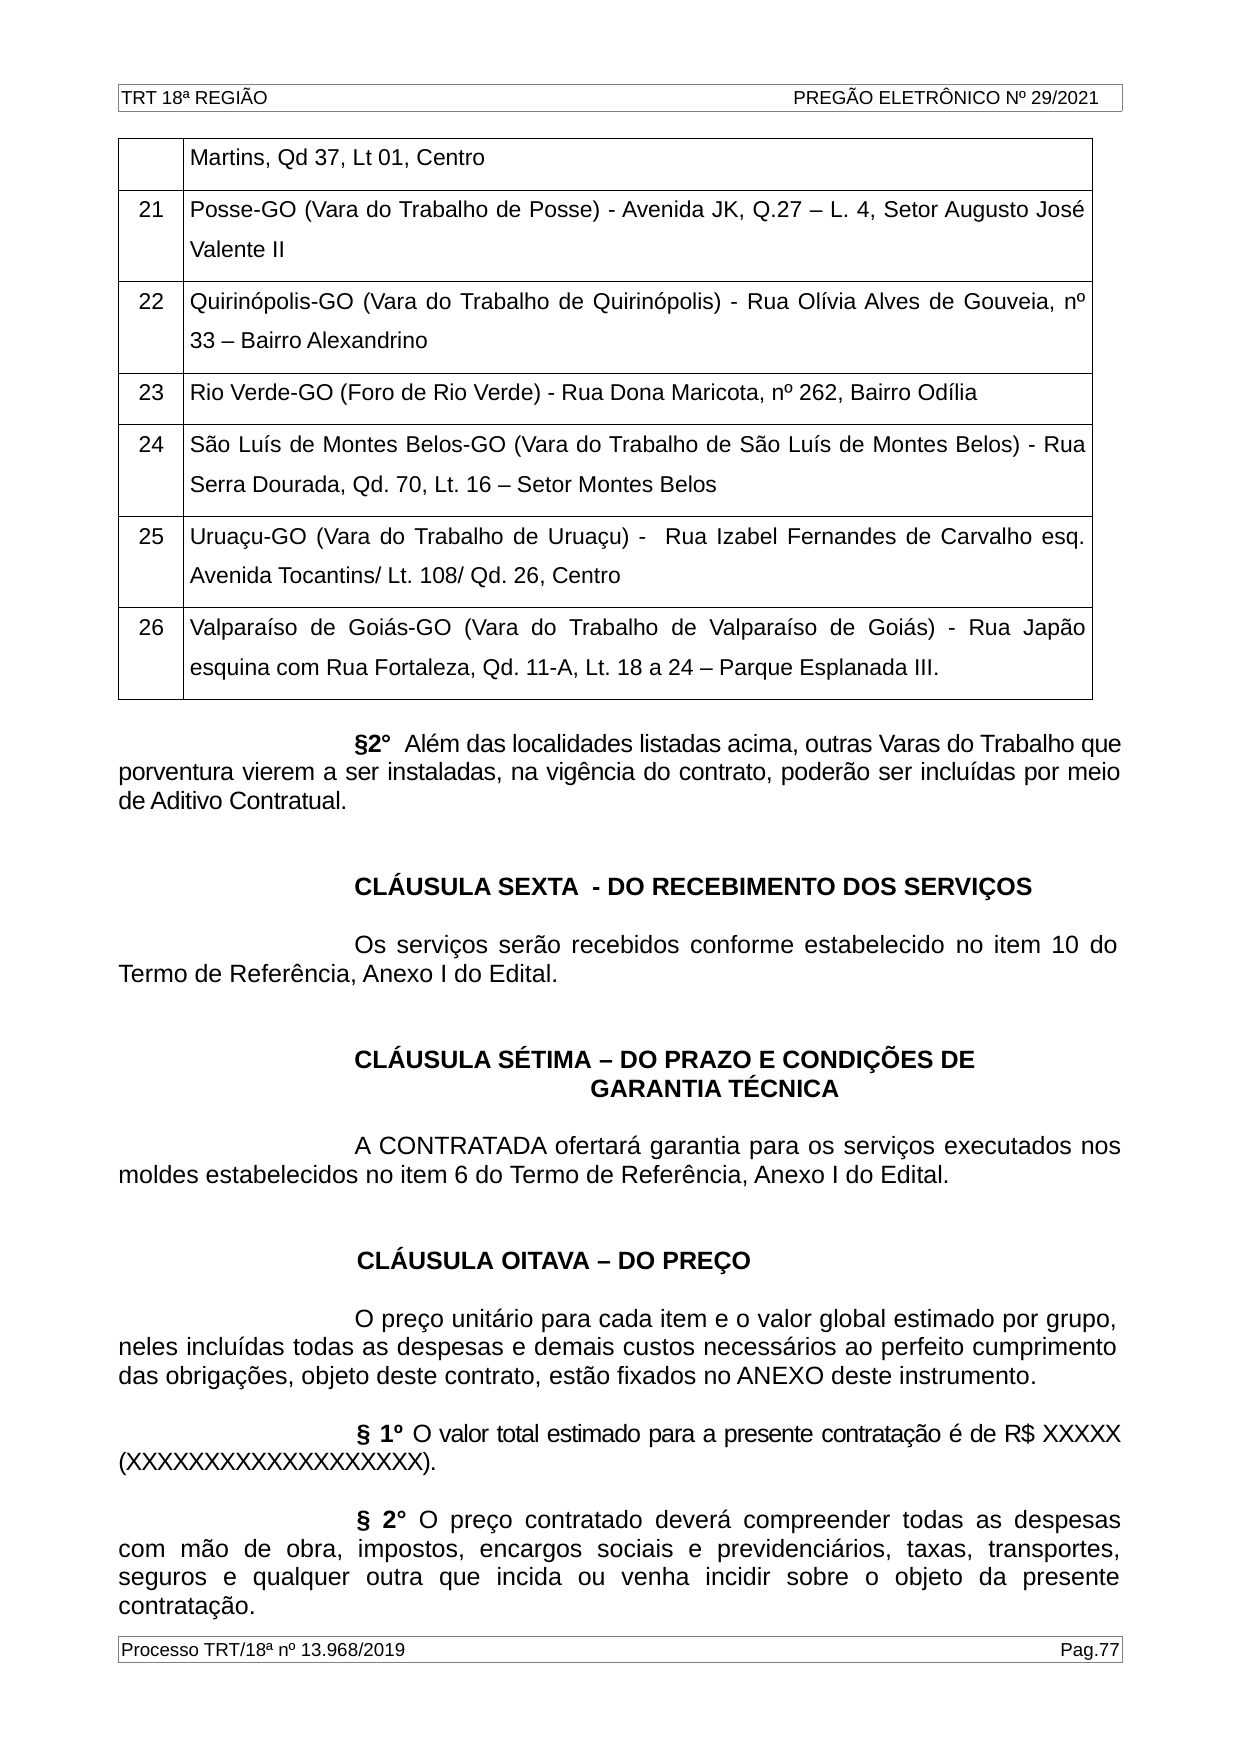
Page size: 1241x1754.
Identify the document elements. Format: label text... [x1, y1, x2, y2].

text § 2° O preço contratado deverá compreender todas as despesas com mão de obra, impostos, encargos sociais e previdenciários, taxas, transportes, seguros e qualquer outra que incida ou venha incidir sobre o objeto da presente contratação. [118, 1505, 1122, 1620]
table_cell 23 [119, 374, 183, 424]
text A CONTRATADA ofertará garantia para os serviços executados nos moldes estabelecidos no item 6 do Termo de Referência, Anexo I do Edital. [118, 1131, 1122, 1188]
table_cell Uruaçu-GO (Vara do Trabalho de Uruaçu) - Rua Izabel Fernandes de Carvalho esq. Avenida Tocantins/ Lt. 108/ Qd. 26, Centro [184, 517, 1092, 607]
table_cell Posse-GO (Vara do Trabalho de Posse) - Avenida JK, Q.27 – L. 4, Setor Augusto José Valente II [184, 191, 1092, 281]
text Os serviços serão recebidos conforme estabelecido no item 10 do Termo de Referência, Anexo I do Edital. [118, 930, 1117, 987]
text §2° Além das localidades listadas acima, outras Varas do Trabalho que porventura vierem a ser instaladas, na vigência do contrato, poderão ser incluídas por meio de Aditivo Contratual. [118, 728, 1122, 815]
table_cell 21 [119, 191, 183, 281]
text CLÁUSULA SÉTIMA – DO PRAZO E CONDIÇÕES DE [118, 1045, 1117, 1073]
table_cell [119, 139, 183, 189]
text GARANTIA TÉCNICA [118, 1073, 1117, 1102]
table_cell São Luís de Montes Belos-GO (Vara do Trabalho de São Luís de Montes Belos) - Rua Serra Dourada, Qd. 70, Lt. 16 – Setor Montes Belos [184, 425, 1092, 516]
text O preço unitário para cada item e o valor global estimado por grupo, neles incluídas todas as despesas e demais custos necessários ao perfeito cumprimento das obrigações, objeto deste contrato, estão fixados no ANEXO deste instrumento. [118, 1303, 1118, 1390]
table_cell Valparaíso de Goiás-GO (Vara do Trabalho de Valparaíso de Goiás) - Rua Japão esquina com Rua Fortaleza, Qd. 11-A, Lt. 18 a 24 – Parque Esplanada III. [184, 608, 1092, 699]
table_cell 24 [119, 425, 183, 516]
text CLÁUSULA SEXTA - DO RECEBIMENTO DOS SERVIÇOS [118, 872, 1122, 901]
table_cell Rio Verde-GO (Foro de Rio Verde) - Rua Dona Maricota, nº 262, Bairro Odília [184, 374, 1092, 424]
table_cell Martins, Qd 37, Lt 01, Centro [184, 139, 1092, 189]
table_cell Quirinópolis-GO (Vara do Trabalho de Quirinópolis) - Rua Olívia Alves de Gouveia, nº 33 – Bairro Alexandrino [184, 282, 1092, 372]
table_cell 25 [119, 517, 183, 607]
text CLÁUSULA OITAVA – DO PREÇO [118, 1246, 1122, 1275]
text § 1º O valor total estimado para a presente contratação é de R$ XXXXX (XXXXXXXXXXXXXXXXXXX). [118, 1418, 1122, 1476]
table_cell 22 [119, 282, 183, 372]
table_cell 26 [119, 608, 183, 699]
